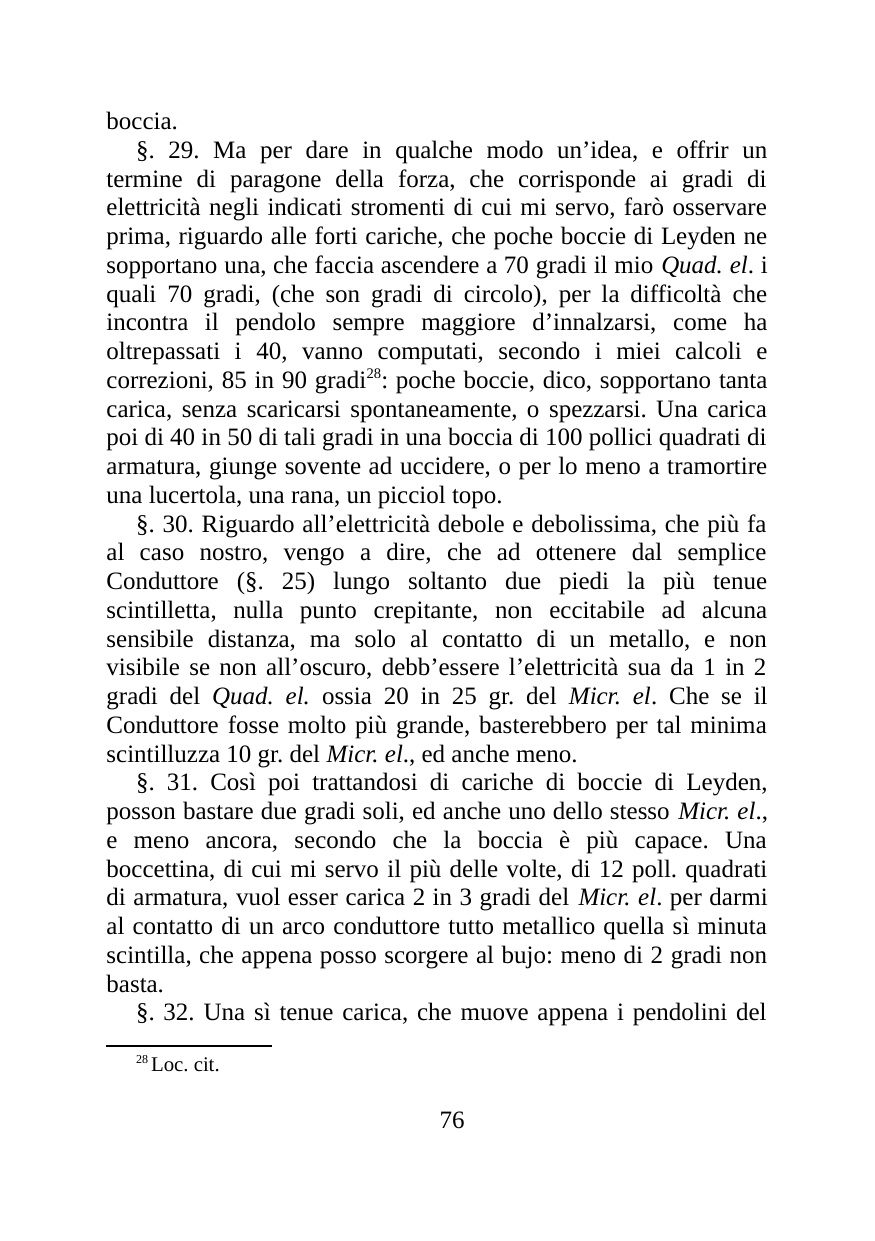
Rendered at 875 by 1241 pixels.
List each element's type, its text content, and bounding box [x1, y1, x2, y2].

text §. 31. Così poi trattandosi di cariche di boccie di Leyden, posson bastare due gradi soli, ed anche uno dello stesso Micr. el., e meno ancora, secondo che la boccia è più capace. Una boccettina, di cui mi servo il più delle volte, di 12 poll. quadrati di armatura, vuol esser carica 2 in 3 gradi del Micr. el. per darmi al contatto di un arco conduttore tutto metallico quella sì minuta scintilla, che appena posso scorgere al bujo: meno di 2 gradi non basta. [106, 767, 768, 997]
text §. 29. Ma per dare in qualche modo un’idea, e offrir un termine di paragone della forza, che corrisponde ai gradi di elettricità negli indicati stromenti di cui mi servo, farò osservare prima, riguardo alle forti cariche, che poche boccie di Leyden ne sopportano una, che faccia ascendere a 70 gradi il mio Quad. el. i quali 70 gradi, (che son gradi di circolo), per la difficoltà che incontra il pendolo sempre maggiore d’innalzarsi, come ha oltrepassati i 40, vanno computati, secondo i miei calcoli e correzioni, 85 in 90 gradi: poche boccie, dico, sopportano tanta carica, senza scaricarsi spontaneamente, o spezzarsi. Una carica poi di 40 in 50 di tali gradi in una boccia di 100 pollici quadrati di armatura, giunge sovente ad uccidere, o per lo meno a tramortire una lucertola, una rana, un picciol topo. [106, 135, 768, 509]
text §. 32. Una sì tenue carica, che muove appena i pendolini del [106, 997, 768, 1026]
text §. 30. Riguardo all’elettricità debole e debolissima, che più fa al caso nostro, vengo a dire, che ad ottenere dal semplice Conduttore (§. 25) lungo soltanto due piedi la più tenue scintilletta, nulla punto crepitante, non eccitabile ad alcuna sensibile distanza, ma solo al contatto di un metallo, e non visibile se non all’oscuro, debb’essere l’elettricità sua da 1 in 2 gradi del Quad. el. ossia 20 in 25 gr. del Micr. el. Che se il Conduttore fosse molto più grande, basterebbero per tal minima scintilluzza 10 gr. del Micr. el., ed anche meno. [106, 509, 768, 767]
text boccia. [106, 106, 768, 135]
text Loc. cit. [106, 1052, 768, 1076]
